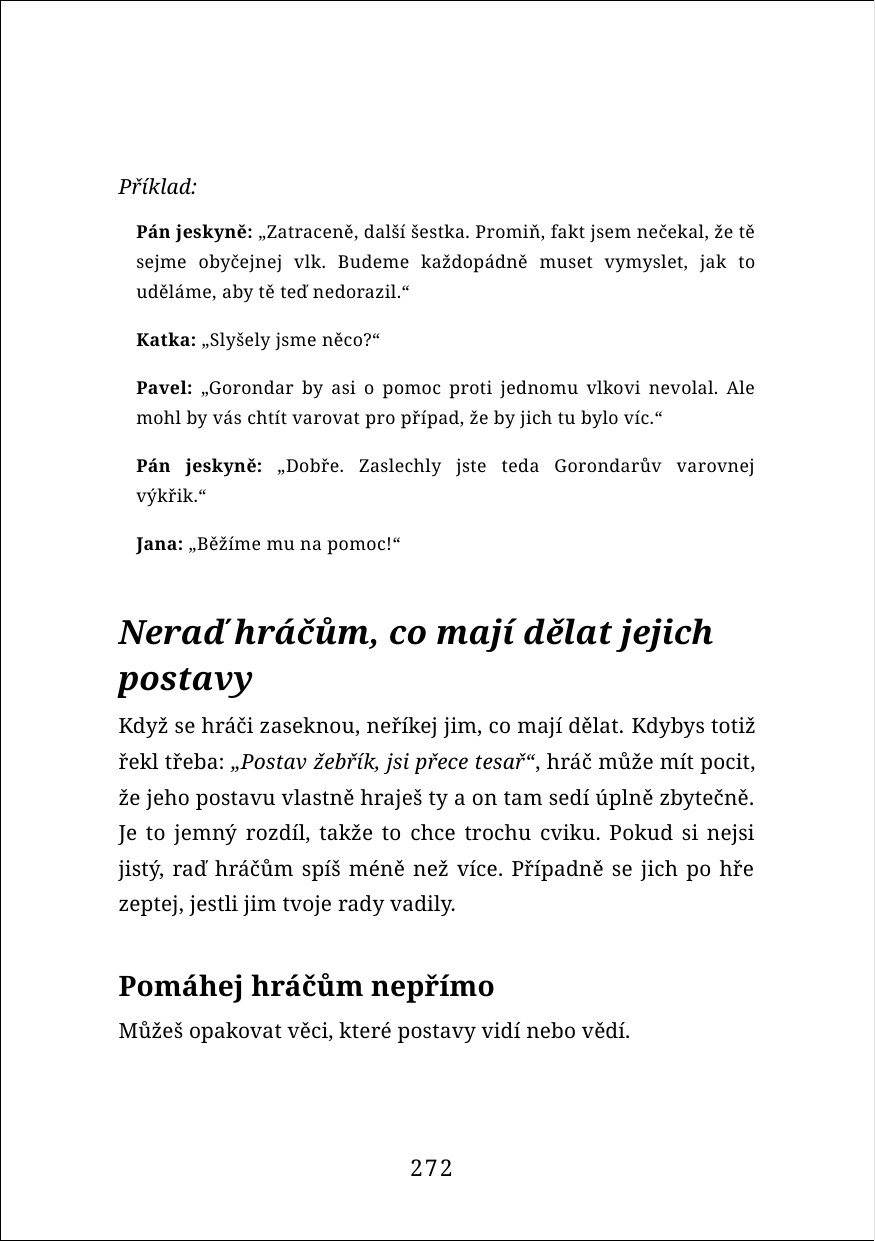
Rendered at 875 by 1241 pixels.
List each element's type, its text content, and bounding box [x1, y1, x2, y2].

text Když se hráči zaseknou, neříkej jim, co mají dělat. Kdybys totiž řekl třeba: „Postav žebřík, jsi přece tesař“, hráč může mít pocit, že jeho postavu vlastně hraješ ty a on tam sedí úplně zbytečně. Je to jemný rozdíl, takže to chce trochu cviku. Pokud si nejsi jistý, raď hráčům spíš méně než více. Případně se jich po hře zeptej, jestli jim tvoje rady vadily. [118, 712, 756, 918]
subtitle Pomáhej hráčům nepřímo [118, 966, 756, 1004]
text Pán jeskyně: „Zatraceně, další šestka. Promiň, fakt jsem nečekal, že tě sejme obyčejnej vlk. Budeme každopádně muset vymyslet, jak to uděláme, aby tě teď nedorazil.“ [136, 219, 756, 304]
text Příklad: [118, 172, 756, 200]
text Jana: „Běžíme mu na pomoc!“ [136, 532, 756, 556]
subtitle Neraď hráčům, co mají dělat jejich postavy [118, 609, 756, 700]
text Katka: „Slyšely jsme něco?“ [136, 327, 756, 352]
text Pán jeskyně: „Dobře. Zaslechly jste teda Gorondarův varovnej výkřik.“ [136, 453, 756, 508]
text Můžeš opakovat věci, které postavy vidí nebo vědí. [118, 1016, 756, 1045]
text Pavel: „Gorondar by asi o pomoc proti jednomu vlkovi nevolal. Ale mohl by vás chtít varovat pro případ, že by jich tu bylo víc.“ [136, 375, 756, 430]
